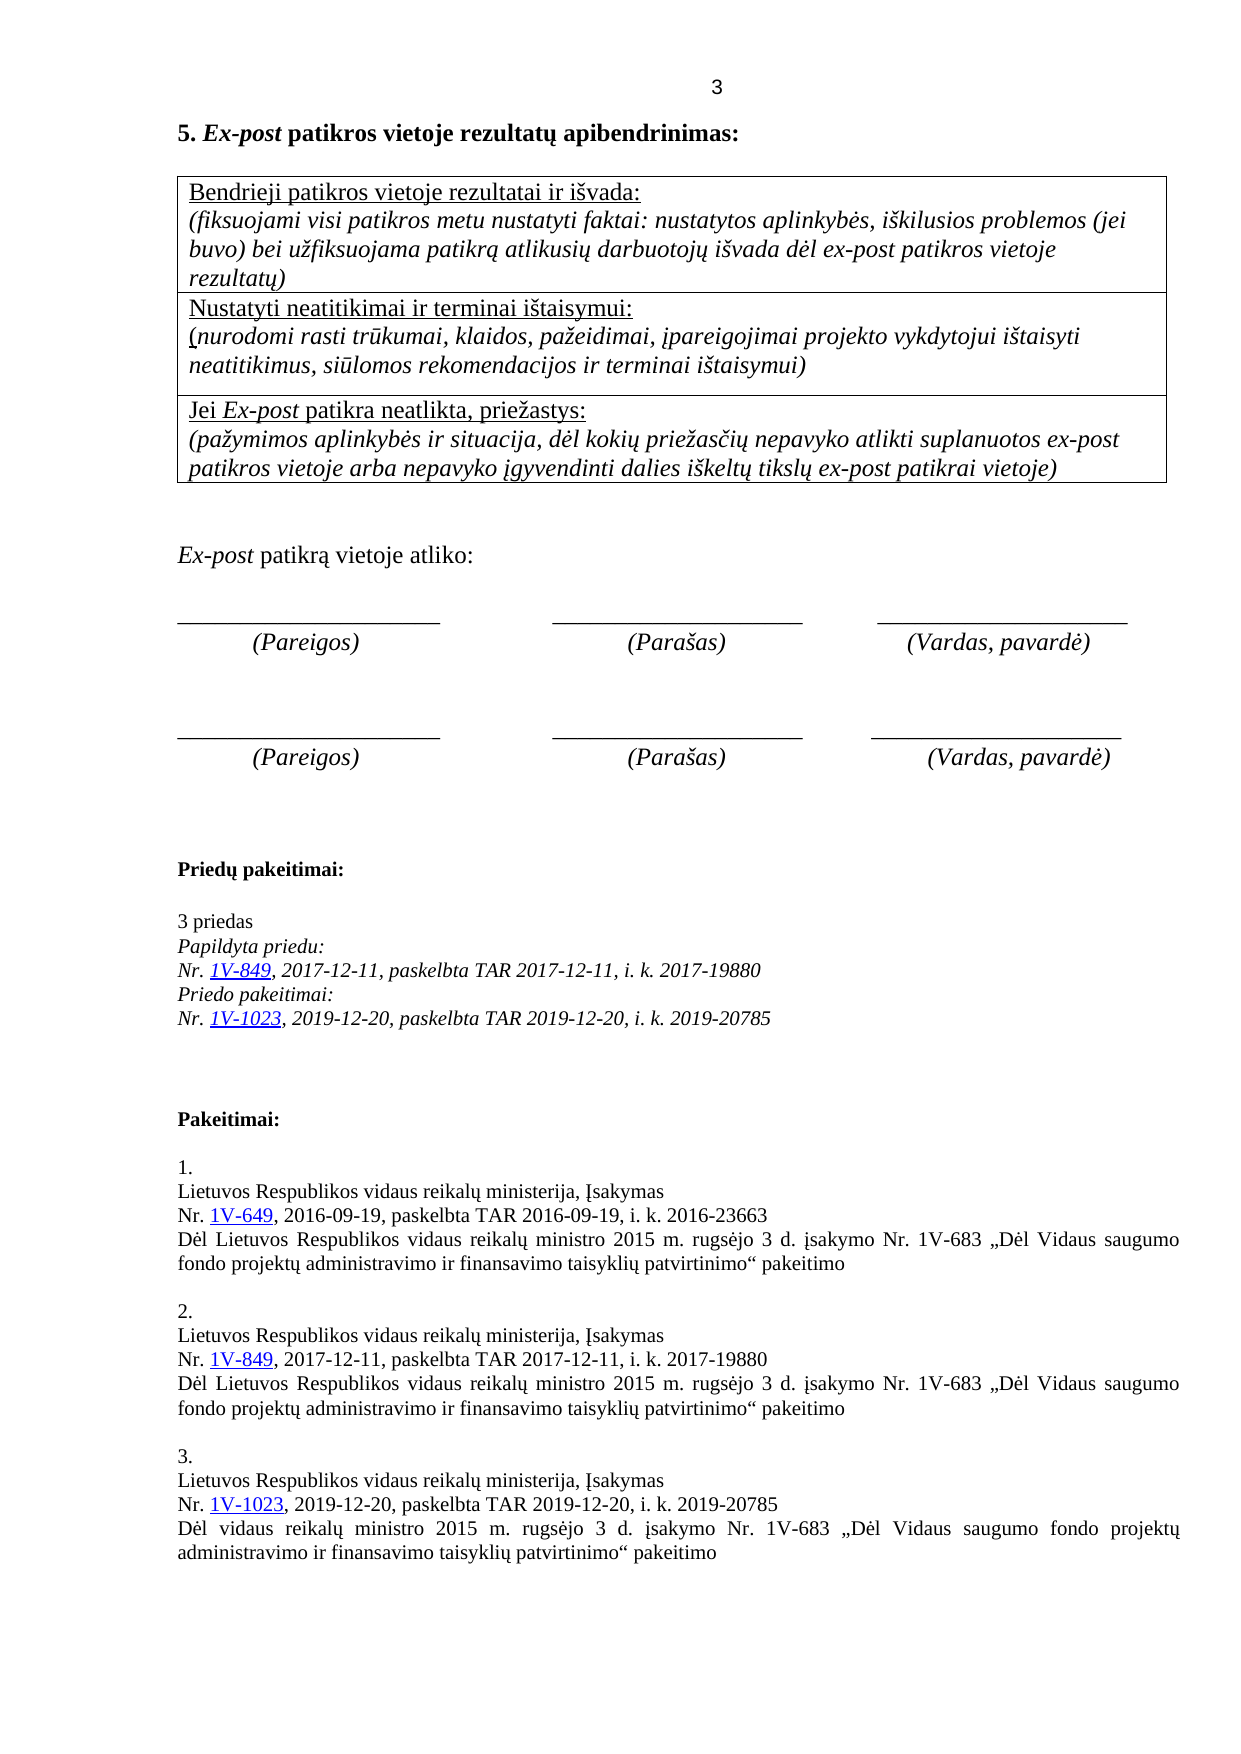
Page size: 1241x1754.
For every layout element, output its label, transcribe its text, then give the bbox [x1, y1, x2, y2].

text (Pareigos) (Parašas) (Vardas, pavardė) [177, 742, 1181, 770]
text Nr. 1V-1023, 2019-12-20, paskelbta TAR 2019-12-20, i. k. 2019-20785 [177, 1492, 1181, 1516]
table_cell Jei Ex-post patikra neatlikta, priežastys: (pažymimos aplinkybės ir situacija, dėl kokių priežasčių nepavyko atlikti suplanuotos ex-post patikros vietoje arba nepavyko įgyvendinti dalies iškeltų tikslų ex-post patikrai vietoje) [178, 396, 1166, 482]
text _____________________ ____________________ ____________________ [177, 713, 1181, 742]
text Lietuvos Respublikos vidaus reikalų ministerija, Įsakymas [177, 1468, 1181, 1492]
text 5. Ex-post patikros vietoje rezultatų apibendrinimas: [177, 118, 1181, 147]
text Dėl vidaus reikalų ministro 2015 m. rugsėjo 3 d. įsakymo Nr. 1V-683 „Dėl Vidaus saugumo fondo projektų administravimo ir finansavimo taisyklių patvirtinimo“ pakeitimo [177, 1516, 1181, 1564]
text Lietuvos Respublikos vidaus reikalų ministerija, Įsakymas [177, 1323, 1181, 1347]
text Nr. 1V-649, 2016-09-19, paskelbta TAR 2016-09-19, i. k. 2016-23663 [177, 1203, 1181, 1227]
table_cell Nustatyti neatitikimai ir terminai ištaisymui: (nurodomi rasti trūkumai, klaidos, pažeidimai, įpareigojimai projekto vykdytojui ištaisyti neatitikimus, siūlomos rekomendacijos ir terminai ištaisymui) [178, 293, 1166, 394]
text Nr. 1V-1023, 2019-12-20, paskelbta TAR 2019-12-20, i. k. 2019-20785 [177, 1006, 1181, 1030]
table_header Bendrieji patikros vietoje rezultatai ir išvada: (fiksuojami visi patikros metu nustatyti faktai: nustatytos aplinkybės, iškilusios problemos (jei buvo) bei užfiksuojama patikrą atlikusių darbuotojų išvada dėl ex-post patikros vietoje rezultatų) [178, 177, 1166, 292]
text Dėl Lietuvos Respublikos vidaus reikalų ministro 2015 m. rugsėjo 3 d. įsakymo Nr. 1V-683 „Dėl Vidaus saugumo fondo projektų administravimo ir finansavimo taisyklių patvirtinimo“ pakeitimo [177, 1227, 1181, 1275]
text Nr. 1V-849, 2017-12-11, paskelbta TAR 2017-12-11, i. k. 2017-19880 [177, 958, 1181, 982]
text Priedo pakeitimai: [177, 982, 1181, 1006]
text 3. [177, 1443, 1181, 1468]
text Dėl Lietuvos Respublikos vidaus reikalų ministro 2015 m. rugsėjo 3 d. įsakymo Nr. 1V-683 „Dėl Vidaus saugumo fondo projektų administravimo ir finansavimo taisyklių patvirtinimo“ pakeitimo [177, 1371, 1181, 1419]
text 1. [177, 1155, 1181, 1179]
text (Pareigos) (Parašas) (Vardas, pavardė) [177, 627, 1181, 655]
text Nr. 1V-849, 2017-12-11, paskelbta TAR 2017-12-11, i. k. 2017-19880 [177, 1347, 1181, 1371]
text 2. [177, 1299, 1181, 1323]
text Papildyta priedu: [177, 933, 1181, 958]
text Pakeitimai: [177, 1107, 1181, 1131]
text 3 priedas [177, 909, 1181, 933]
text Priedų pakeitimai: [177, 857, 1181, 881]
text Ex-post patikrą vietoje atliko: [177, 540, 1181, 569]
text _____________________ ____________________ ____________________ [177, 598, 1181, 627]
text Lietuvos Respublikos vidaus reikalų ministerija, Įsakymas [177, 1179, 1181, 1203]
